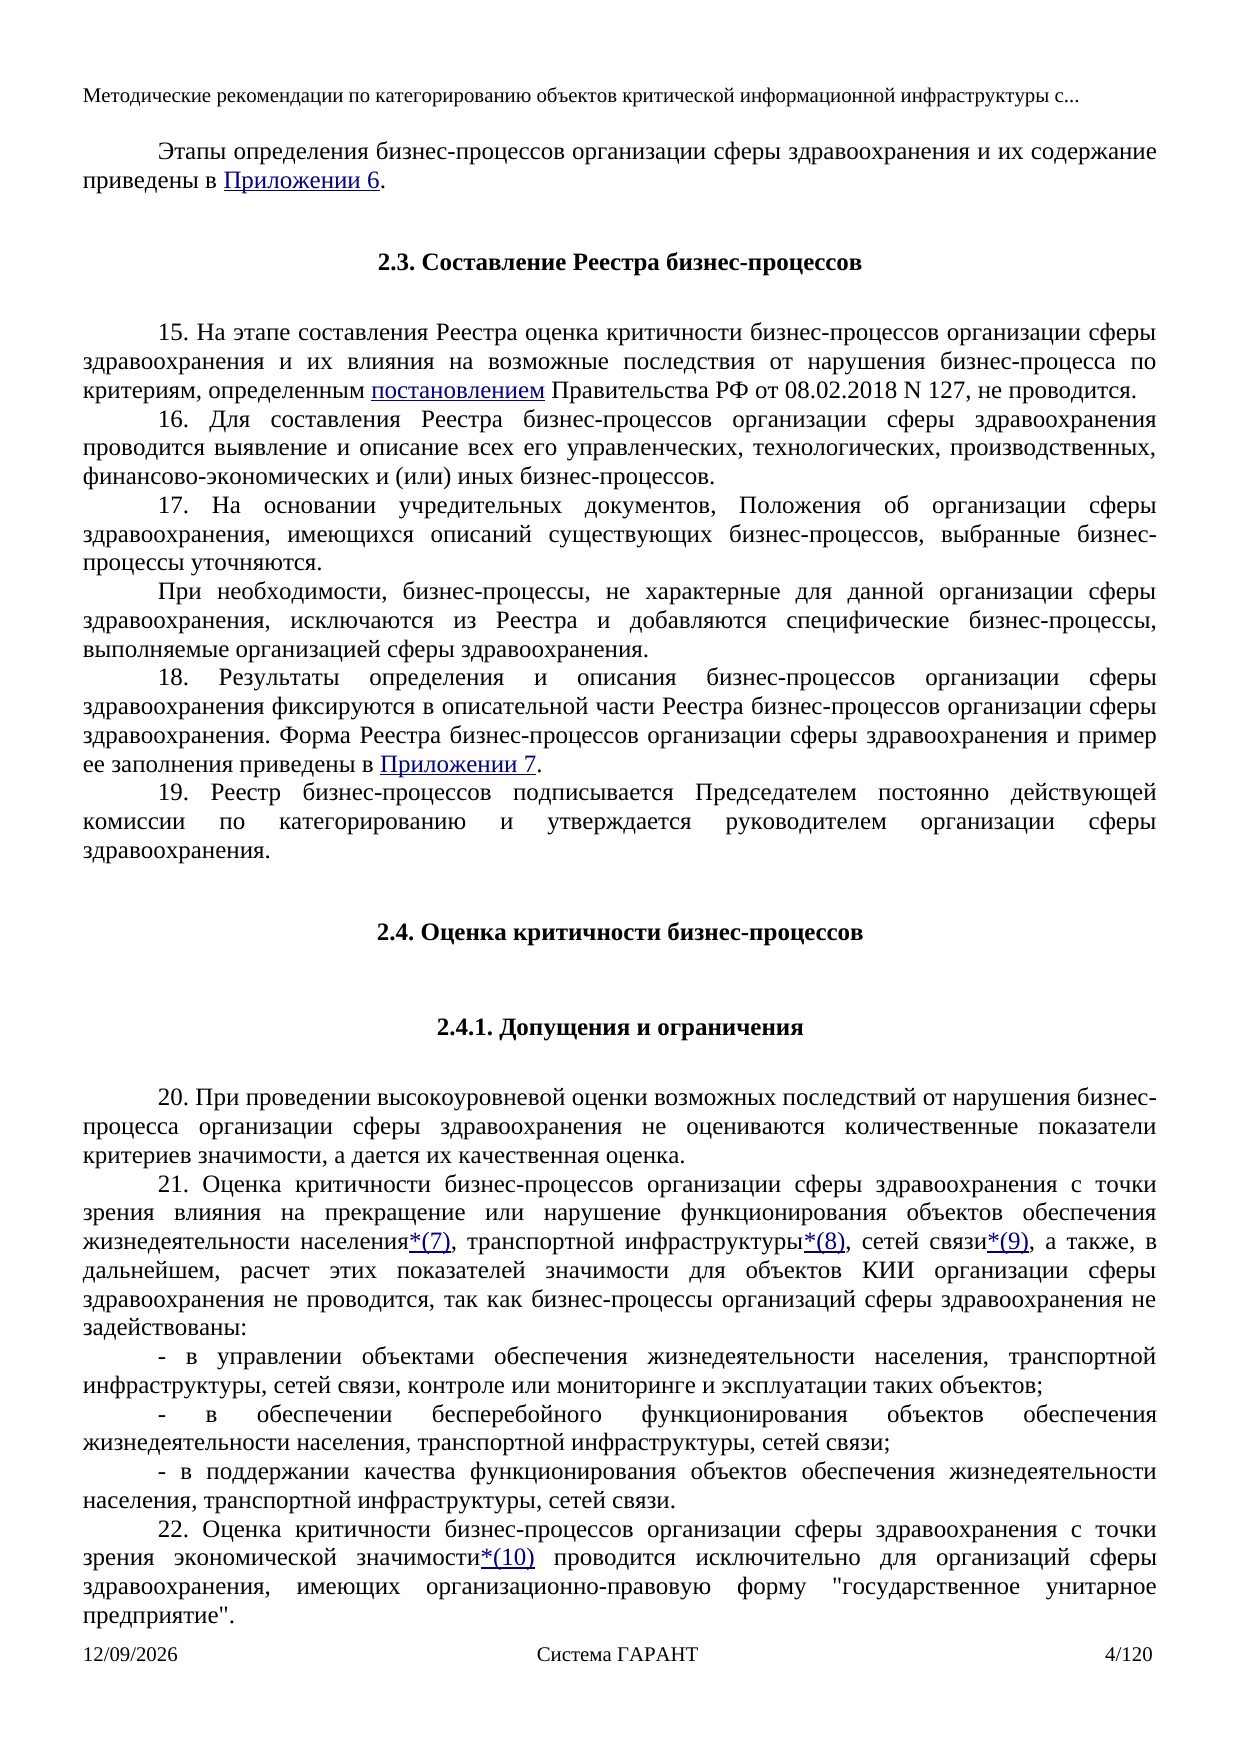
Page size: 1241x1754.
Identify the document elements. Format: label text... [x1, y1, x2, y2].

text 20. При проведении высокоуровневой оценки возможных последствий от нарушения бизнес-процесса организации сферы здравоохранения не оцениваются количественные показатели критериев значимости, а дается их качественная оценка. [83, 1082, 1157, 1169]
text - в поддержании качества функционирования объектов обеспечения жизнедеятельности населения, транспортной инфраструктуры, сетей связи. [83, 1456, 1157, 1514]
text 15. На этапе составления Реестра оценка критичности бизнес-процессов организации сферы здравоохранения и их влияния на возможные последствия от нарушения бизнес-процесса по критериям, определенным постановлением Правительства РФ от 08.02.2018 N 127, не проводится. [83, 317, 1157, 404]
text Этапы определения бизнес-процессов организации сферы здравоохранения и их содержание приведены в Приложении 6. [83, 136, 1157, 194]
subtitle 2.4. Оценка критичности бизнес-процессов [83, 917, 1157, 946]
text При необходимости, бизнес-процессы, не характерные для данной организации сферы здравоохранения, исключаются из Реестра и добавляются специфические бизнес-процессы, выполняемые организацией сферы здравоохранения. [83, 576, 1157, 662]
subtitle 2.4.1. Допущения и ограничения [83, 1012, 1157, 1041]
subtitle 2.3. Составление Реестра бизнес-процессов [83, 247, 1157, 276]
text 19. Реестр бизнес-процессов подписывается Председателем постоянно действующей комиссии по категорированию и утверждается руководителем организации сферы здравоохранения. [83, 777, 1157, 864]
text 17. На основании учредительных документов, Положения об организации сферы здравоохранения, имеющихся описаний существующих бизнес-процессов, выбранные бизнес-процессы уточняются. [83, 490, 1157, 576]
text 18. Результаты определения и описания бизнес-процессов организации сферы здравоохранения фиксируются в описательной части Реестра бизнес-процессов организации сферы здравоохранения. Форма Реестра бизнес-процессов организации сферы здравоохранения и пример ее заполнения приведены в Приложении 7. [83, 662, 1157, 777]
text 21. Оценка критичности бизнес-процессов организации сферы здравоохранения с точки зрения влияния на прекращение или нарушение функционирования объектов обеспечения жизнедеятельности населения*(7), транспортной инфраструктуры*(8), сетей связи*(9), а также, в дальнейшем, расчет этих показателей значимости для объектов КИИ организации сферы здравоохранения не проводится, так как бизнес-процессы организаций сферы здравоохранения не задействованы: [83, 1169, 1157, 1341]
text 16. Для составления Реестра бизнес-процессов организации сферы здравоохранения проводится выявление и описание всех его управленческих, технологических, производственных, финансово-экономических и (или) иных бизнес-процессов. [83, 404, 1157, 490]
text - в обеспечении бесперебойного функционирования объектов обеспечения жизнедеятельности населения, транспортной инфраструктуры, сетей связи; [83, 1399, 1157, 1456]
text - в управлении объектами обеспечения жизнедеятельности населения, транспортной инфраструктуры, сетей связи, контроле или мониторинге и эксплуатации таких объектов; [83, 1341, 1157, 1399]
text 22. Оценка критичности бизнес-процессов организации сферы здравоохранения с точки зрения экономической значимости*(10) проводится исключительно для организаций сферы здравоохранения, имеющих организационно-правовую форму "государственное унитарное предприятие". [83, 1514, 1157, 1629]
